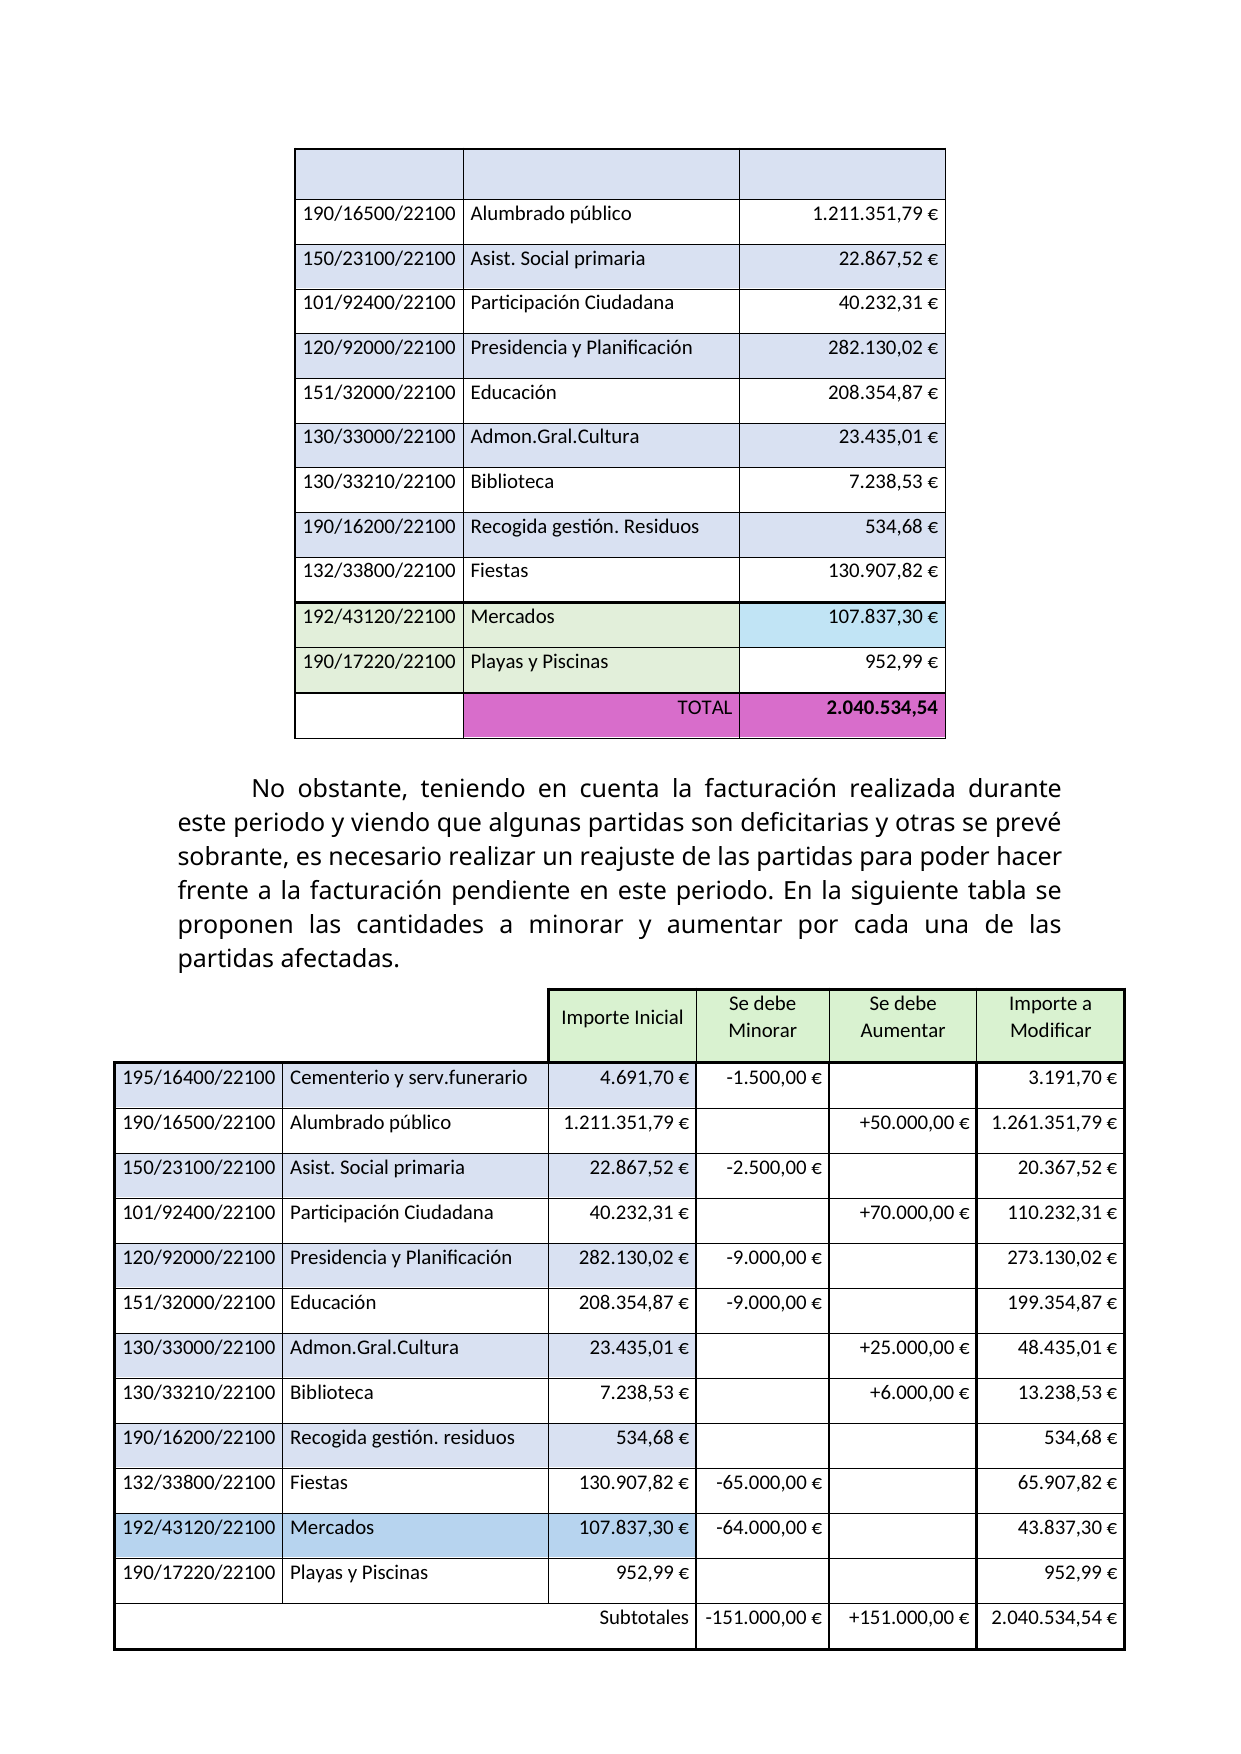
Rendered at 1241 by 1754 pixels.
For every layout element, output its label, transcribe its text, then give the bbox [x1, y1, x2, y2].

table_cell 40.232,31 € [740, 290, 945, 333]
table_cell [830, 1289, 975, 1332]
table_cell 534,68 € [549, 1424, 695, 1467]
table_cell -151.000,00 € [697, 1604, 828, 1647]
table_cell 1.261.351,79 € [978, 1109, 1123, 1152]
table_cell [697, 1199, 828, 1242]
table_cell [697, 1379, 828, 1422]
table_cell 22.867,52 € [740, 245, 945, 288]
table_cell 20.367,52 € [978, 1154, 1123, 1197]
table_cell 107.837,30 € [549, 1514, 695, 1557]
table_cell 534,68 € [740, 513, 945, 557]
table_cell -9.000,00 € [697, 1289, 828, 1332]
table_cell [697, 1424, 828, 1467]
table_cell [830, 1244, 975, 1287]
table_cell 130/33000/22100 [296, 424, 463, 467]
table_cell Educación [464, 379, 739, 423]
table_cell Cementerio y serv.funerario [283, 1064, 548, 1107]
table_cell 3.191,70 € [978, 1064, 1123, 1107]
table_cell Biblioteca [283, 1379, 548, 1422]
table_cell [740, 150, 945, 199]
table_cell -2.500,00 € [697, 1154, 828, 1197]
table_cell Fiestas [464, 558, 739, 601]
table_cell 952,99 € [740, 648, 945, 692]
table_cell 199.354,87 € [978, 1289, 1123, 1332]
table_cell Subtotales [116, 1604, 695, 1647]
table_cell 4.691,70 € [549, 1064, 695, 1107]
table_cell 130/33000/22100 [116, 1334, 282, 1377]
table_cell 40.232,31 € [549, 1199, 695, 1242]
table_cell 132/33800/22100 [296, 558, 463, 601]
table_cell +151.000,00 € [830, 1604, 975, 1647]
table_cell 273.130,02 € [978, 1244, 1123, 1287]
table_cell Asist. Social primaria [464, 245, 739, 288]
table_header Importe Inicial [550, 991, 696, 1061]
table_cell Biblioteca [464, 468, 739, 512]
table_cell 190/17220/22100 [296, 648, 463, 692]
table_cell [830, 1154, 975, 1197]
table_cell 190/16200/22100 [116, 1424, 282, 1467]
table_cell Playas y Piscinas [464, 648, 739, 692]
table_cell [697, 1559, 828, 1602]
table_cell Alumbrado público [464, 200, 739, 244]
table_cell Presidencia y Planificación [283, 1244, 548, 1287]
text No obstante, teniendo en cuenta la facturación realizada durante este periodo y viendo que algunas partidas son deficitarias y otras se prevé sobrante, es necesario realizar un reajuste de las partidas para poder hacer frente a la facturación pendiente en este periodo. En la siguiente tabla se proponen las cantidades a minorar y aumentar por cada una de las partidas afectadas. [177, 771, 1063, 975]
table_cell 2.040.534,54 € [978, 1604, 1123, 1647]
table_cell Recogida gestión. residuos [283, 1424, 548, 1467]
table_cell 151/32000/22100 [296, 379, 463, 423]
table_cell Fiestas [283, 1469, 548, 1512]
table_header Se debe Aumentar [830, 991, 976, 1061]
table_cell 282.130,02 € [740, 334, 945, 378]
table_cell Presidencia y Planificación [464, 334, 739, 378]
table_cell [830, 1064, 975, 1107]
table_cell 101/92400/22100 [296, 290, 463, 333]
table_cell 23.435,01 € [549, 1334, 695, 1377]
table_cell +25.000,00 € [830, 1334, 975, 1377]
table_header [115, 988, 547, 1061]
table_cell [296, 694, 463, 737]
table_cell +70.000,00 € [830, 1199, 975, 1242]
table_cell Admon.Gral.Cultura [283, 1334, 548, 1377]
table_cell 192/43120/22100 [116, 1514, 282, 1557]
table_cell 132/33800/22100 [116, 1469, 282, 1512]
table_cell 208.354,87 € [549, 1289, 695, 1332]
table_cell 952,99 € [978, 1559, 1123, 1602]
table_cell [464, 150, 739, 199]
table_cell 43.837,30 € [978, 1514, 1123, 1557]
table_cell 48.435,01 € [978, 1334, 1123, 1377]
table_cell Admon.Gral.Cultura [464, 424, 739, 467]
table_cell 101/92400/22100 [116, 1199, 282, 1242]
table_cell 110.232,31 € [978, 1199, 1123, 1242]
table_cell 7.238,53 € [740, 468, 945, 512]
table_cell 107.837,30 € [740, 604, 945, 647]
table_cell 190/16500/22100 [116, 1109, 282, 1152]
table_cell [830, 1424, 975, 1467]
table_cell -1.500,00 € [697, 1064, 828, 1107]
table_cell TOTAL [464, 694, 739, 737]
table_cell 195/16400/22100 [116, 1064, 282, 1107]
table_cell 150/23100/22100 [116, 1154, 282, 1197]
table_cell 120/92000/22100 [296, 334, 463, 378]
table_cell -9.000,00 € [697, 1244, 828, 1287]
table_cell 7.238,53 € [549, 1379, 695, 1422]
table_cell 130/33210/22100 [296, 468, 463, 512]
table_cell 282.130,02 € [549, 1244, 695, 1287]
table_cell 130.907,82 € [549, 1469, 695, 1512]
table_cell 151/32000/22100 [116, 1289, 282, 1332]
table_cell 2.040.534,54 [740, 694, 945, 737]
table_cell [830, 1514, 975, 1557]
table_cell 190/17220/22100 [116, 1559, 282, 1602]
table_cell Participación Ciudadana [464, 290, 739, 333]
table_cell 130/33210/22100 [116, 1379, 282, 1422]
table_cell Asist. Social primaria [283, 1154, 548, 1197]
table_cell -64.000,00 € [697, 1514, 828, 1557]
table_cell Mercados [283, 1514, 548, 1557]
table_cell Participación Ciudadana [283, 1199, 548, 1242]
table_cell 23.435,01 € [740, 424, 945, 467]
table_cell 208.354,87 € [740, 379, 945, 423]
table_cell [697, 1109, 828, 1152]
table_cell 192/43120/22100 [296, 604, 463, 647]
table_cell +50.000,00 € [830, 1109, 975, 1152]
table_cell [697, 1334, 828, 1377]
table_cell 1.211.351,79 € [549, 1109, 695, 1152]
table_cell 130.907,82 € [740, 558, 945, 601]
table_cell 13.238,53 € [978, 1379, 1123, 1422]
table_cell +6.000,00 € [830, 1379, 975, 1422]
table_cell 65.907,82 € [978, 1469, 1123, 1512]
table_cell 120/92000/22100 [116, 1244, 282, 1287]
table_cell 22.867,52 € [549, 1154, 695, 1197]
table_cell -65.000,00 € [697, 1469, 828, 1512]
table_cell 1.211.351,79 € [740, 200, 945, 244]
table_cell [296, 150, 463, 199]
table_cell [830, 1469, 975, 1512]
table_header Se debe Minorar [697, 991, 829, 1061]
table_cell 150/23100/22100 [296, 245, 463, 288]
table_cell Mercados [464, 604, 739, 647]
table_cell 952,99 € [549, 1559, 695, 1602]
table_cell Alumbrado público [283, 1109, 548, 1152]
table_cell 190/16500/22100 [296, 200, 463, 244]
table_cell 534,68 € [978, 1424, 1123, 1467]
table_cell 190/16200/22100 [296, 513, 463, 557]
table_cell Educación [283, 1289, 548, 1332]
table_header Importe a Modificar [977, 991, 1123, 1061]
table_cell [830, 1559, 975, 1602]
table_cell Playas y Piscinas [283, 1559, 548, 1602]
table_cell Recogida gestión. Residuos [464, 513, 739, 557]
